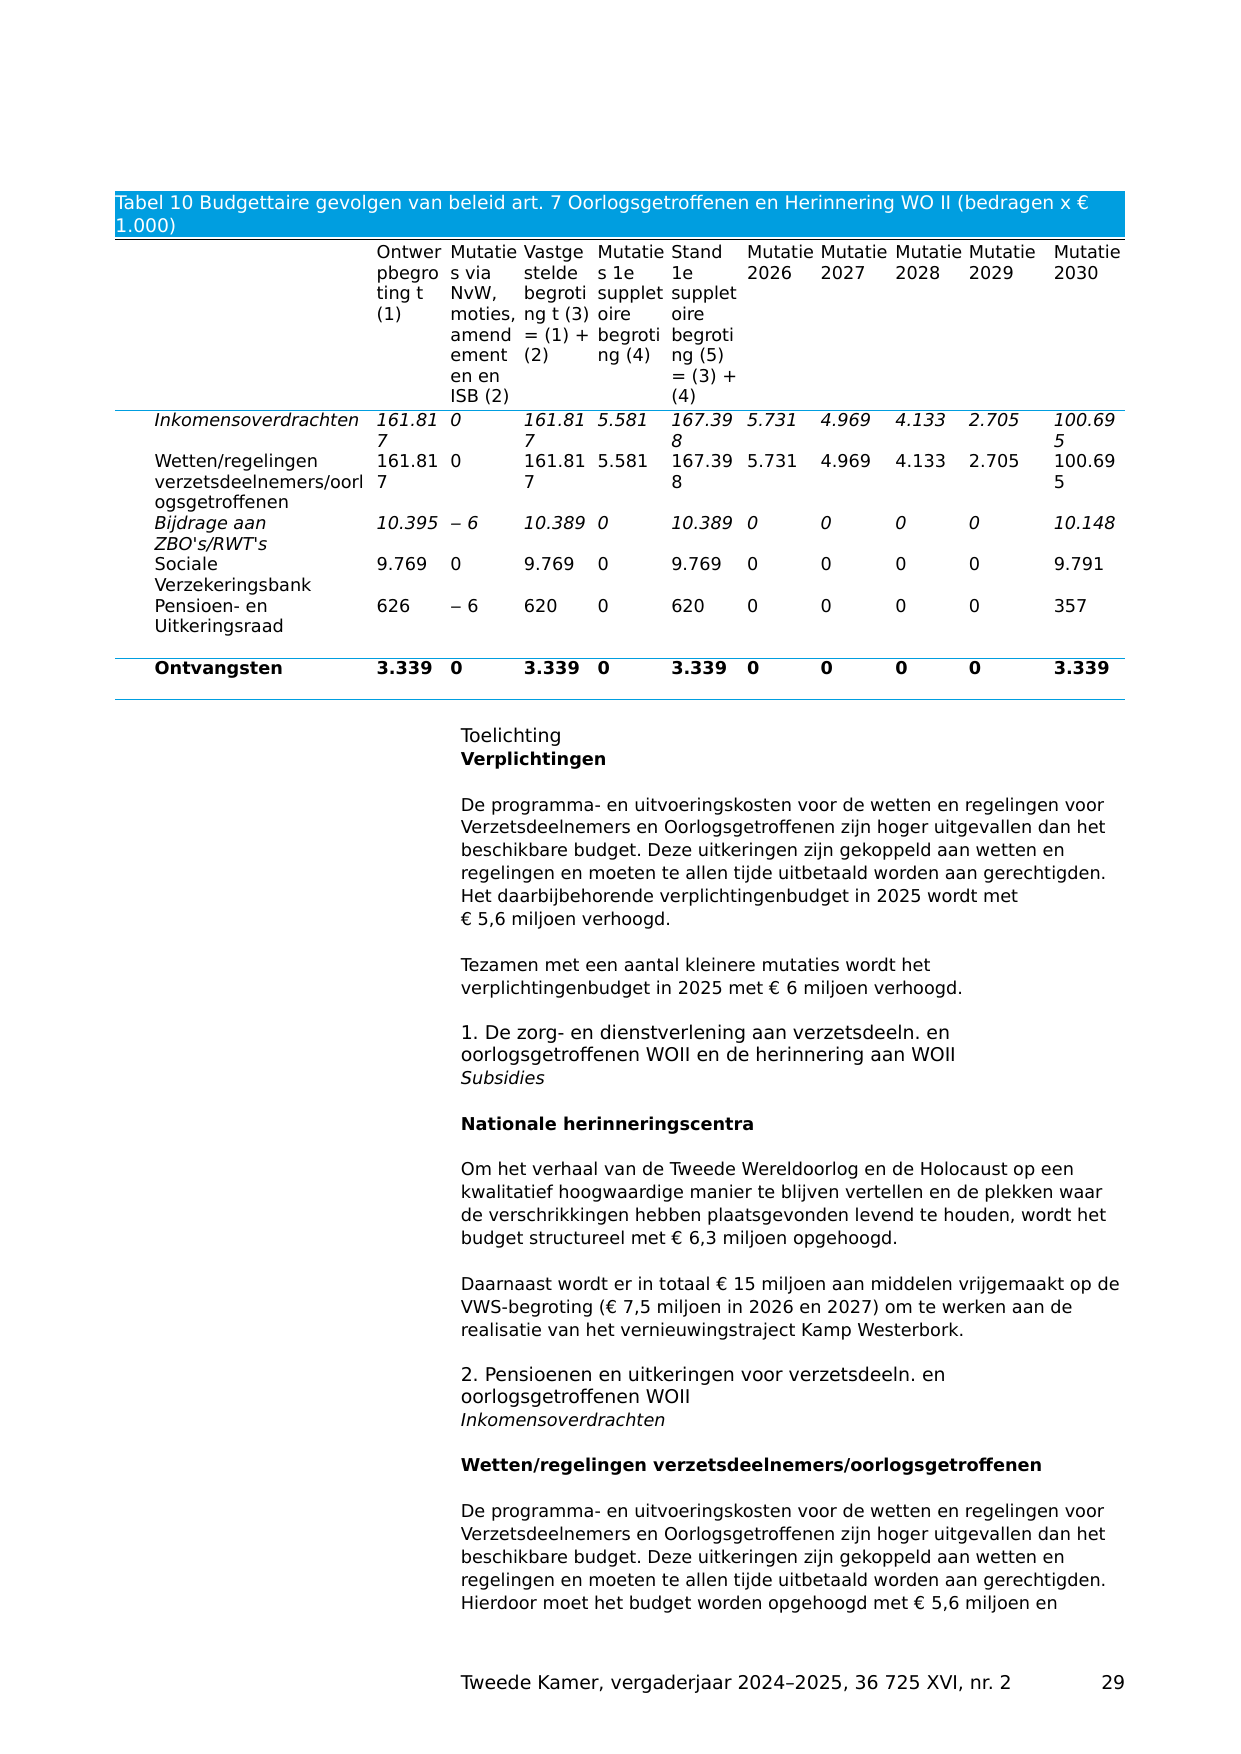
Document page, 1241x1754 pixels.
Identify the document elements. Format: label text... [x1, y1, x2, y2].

table_cell 4.969 [818, 411, 892, 451]
table_cell 626 [374, 596, 447, 637]
table_cell 9.769 [668, 554, 744, 596]
table_cell [521, 679, 594, 699]
table_cell [447, 679, 521, 699]
table_cell 0 [744, 659, 817, 679]
table_cell [151, 240, 373, 410]
text Wetten/regelingen verzetsdeelnemers/oorlogsgetroffenen [461, 1453, 1125, 1476]
table_cell Vastgestelde begroting t (3) = (1) + (2) [521, 240, 594, 410]
text Daarnaast wordt er in totaal € 15 miljoen aan middelen vrijgemaakt op de VWS-begroting (€ 7,5 miljoen in 2026 en 2027) om te werken aan de realisatie van het vernieuwingstraject Kamp Westerbork. [461, 1272, 1125, 1341]
table_cell 4.969 [818, 451, 892, 513]
table_cell 167.398 [668, 411, 744, 451]
table_cell 9.791 [1051, 554, 1125, 596]
table_cell [115, 240, 151, 410]
table_cell [374, 679, 447, 699]
table_cell [115, 659, 151, 679]
table_cell [668, 637, 744, 657]
table_cell ‒ 6 [447, 596, 521, 637]
table_cell 10.389 [521, 513, 594, 554]
table_cell 167.398 [668, 451, 744, 513]
table_cell 5.731 [744, 451, 817, 513]
table_cell 161.817 [374, 411, 447, 451]
text Subsidies [461, 1066, 1125, 1089]
table_cell 0 [744, 596, 817, 637]
table_cell 10.389 [668, 513, 744, 554]
table_cell 9.769 [521, 554, 594, 596]
text Nationale herinneringscentra [461, 1112, 1125, 1134]
table_cell 5.581 [595, 451, 668, 513]
table_cell 4.133 [892, 411, 966, 451]
table_cell [447, 637, 521, 657]
table_cell 0 [892, 596, 966, 637]
table_cell Inkomensoverdrachten [151, 411, 373, 451]
table_cell 620 [521, 596, 594, 637]
table_cell 0 [595, 596, 668, 637]
table_cell Stand 1e suppletoire begroting (5) = (3) + (4) [668, 240, 744, 410]
table_cell [818, 679, 892, 699]
text De programma- en uitvoeringskosten voor de wetten en regelingen voor Verzetsdeelnemers en Oorlogsgetroffenen zijn hoger uitgevallen dan het beschikbare budget. Deze uitkeringen zijn gekoppeld aan wetten en regelingen en moeten te allen tijde uitbetaald worden aan gerechtigden. Hierdoor moet het budget worden opgehoogd met € 5,6 miljoen en [461, 1499, 1125, 1614]
table_cell 100.695 [1051, 451, 1125, 513]
table_cell Pensioen- en Uitkeringsraad [151, 596, 373, 637]
table_cell [521, 637, 594, 657]
table_cell Mutatie 2028 [892, 240, 966, 410]
table_cell 0 [966, 659, 1051, 679]
table_cell [115, 679, 151, 699]
table_cell 2.705 [966, 411, 1051, 451]
table_cell 4.133 [892, 451, 966, 513]
table_cell [151, 637, 373, 657]
title 1. De zorg- en dienstverlening aan verzetsdeeln. en oorlogsgetroffenen WOII en de herinnering aan WOII [461, 1022, 1125, 1066]
table_cell Mutatie 2026 [744, 240, 817, 410]
table_cell 2.705 [966, 451, 1051, 513]
table_cell [1051, 679, 1125, 699]
table_cell 0 [966, 554, 1051, 596]
table_cell [115, 513, 151, 554]
table_cell 0 [818, 596, 892, 637]
table_cell 0 [447, 411, 521, 451]
table_cell Mutatie 2027 [818, 240, 892, 410]
text Om het verhaal van de Tweede Wereldoorlog en de Holocaust op een kwalitatief hoogwaardige manier te blijven vertellen en de plekken waar de verschrikkingen hebben plaatsgevonden levend te houden, wordt het budget structureel met € 6,3 miljoen opgehoogd. [461, 1157, 1125, 1249]
table_cell 161.817 [521, 411, 594, 451]
table_cell [151, 679, 373, 699]
table_cell 0 [892, 659, 966, 679]
text Tezamen met een aantal kleinere mutaties wordt het verplichtingenbudget in 2025 met € 6 miljoen verhoogd. [461, 953, 1125, 999]
table_cell 0 [744, 554, 817, 596]
table_cell 100.695 [1051, 411, 1125, 451]
table_cell 0 [447, 659, 521, 679]
table_cell [818, 637, 892, 657]
table_cell 9.769 [374, 554, 447, 596]
table_cell Mutaties 1e suppletoire begroting (4) [595, 240, 668, 410]
table_cell 0 [818, 513, 892, 554]
text Verplichtingen [461, 747, 1125, 770]
table_cell Bijdrage aan ZBO's/RWT's [151, 513, 373, 554]
table_cell 0 [818, 554, 892, 596]
table_cell [115, 554, 151, 596]
table_cell [595, 679, 668, 699]
table_cell 3.339 [668, 659, 744, 679]
table_cell [668, 679, 744, 699]
table_cell Mutatie 2029 [966, 240, 1051, 410]
table_cell ‒ 6 [447, 513, 521, 554]
table_cell 0 [892, 554, 966, 596]
table_cell 0 [744, 513, 817, 554]
table_cell 0 [595, 513, 668, 554]
table_cell [595, 637, 668, 657]
table_cell 161.817 [374, 451, 447, 513]
table_cell [966, 679, 1051, 699]
table_cell [892, 679, 966, 699]
table_cell 10.148 [1051, 513, 1125, 554]
table_cell 10.395 [374, 513, 447, 554]
table_cell Sociale Verzekeringsbank [151, 554, 373, 596]
table_cell [115, 596, 151, 637]
table_cell 3.339 [374, 659, 447, 679]
table_cell 161.817 [521, 451, 594, 513]
table_cell 0 [447, 554, 521, 596]
table_cell 3.339 [1051, 659, 1125, 679]
table_cell 5.581 [595, 411, 668, 451]
table_cell 0 [447, 451, 521, 513]
table_cell Ontwerpbegroting t (1) [374, 240, 447, 410]
table_cell 5.731 [744, 411, 817, 451]
table_cell 3.339 [521, 659, 594, 679]
title Toelichting [461, 725, 1125, 747]
table_cell 0 [595, 659, 668, 679]
table_cell [115, 637, 151, 657]
table_cell 0 [595, 554, 668, 596]
text De programma- en uitvoeringskosten voor de wetten en regelingen voor Verzetsdeelnemers en Oorlogsgetroffenen zijn hoger uitgevallen dan het beschikbare budget. Deze uitkeringen zijn gekoppeld aan wetten en regelingen en moeten te allen tijde uitbetaald worden aan gerechtigden. Het daarbijbehorende verplichtingenbudget in 2025 wordt met € 5,6 miljoen verhoogd. [461, 793, 1125, 930]
table_cell [115, 411, 151, 451]
table_cell [892, 637, 966, 657]
table_cell 357 [1051, 596, 1125, 637]
table_cell Mutaties via NvW, moties, amendementen en ISB (2) [447, 240, 521, 410]
table_cell 0 [892, 513, 966, 554]
table_cell [1051, 637, 1125, 657]
title 2. Pensioenen en uitkeringen voor verzetsdeeln. en oorlogsgetroffenen WOII [461, 1364, 1125, 1408]
table_cell [115, 451, 151, 513]
table_cell [966, 637, 1051, 657]
table_cell 0 [966, 596, 1051, 637]
table_cell [744, 637, 817, 657]
table_cell 0 [966, 513, 1051, 554]
table_cell 620 [668, 596, 744, 637]
table_cell Wetten/regelingen verzetsdeelnemers/oorlogsgetroffenen [151, 451, 373, 513]
table_cell [744, 679, 817, 699]
table_cell Mutatie 2030 [1051, 240, 1125, 410]
text Inkomensoverdrachten [461, 1408, 1125, 1431]
table_cell [374, 637, 447, 657]
table_cell 0 [818, 659, 892, 679]
table_cell Ontvangsten [151, 659, 373, 679]
